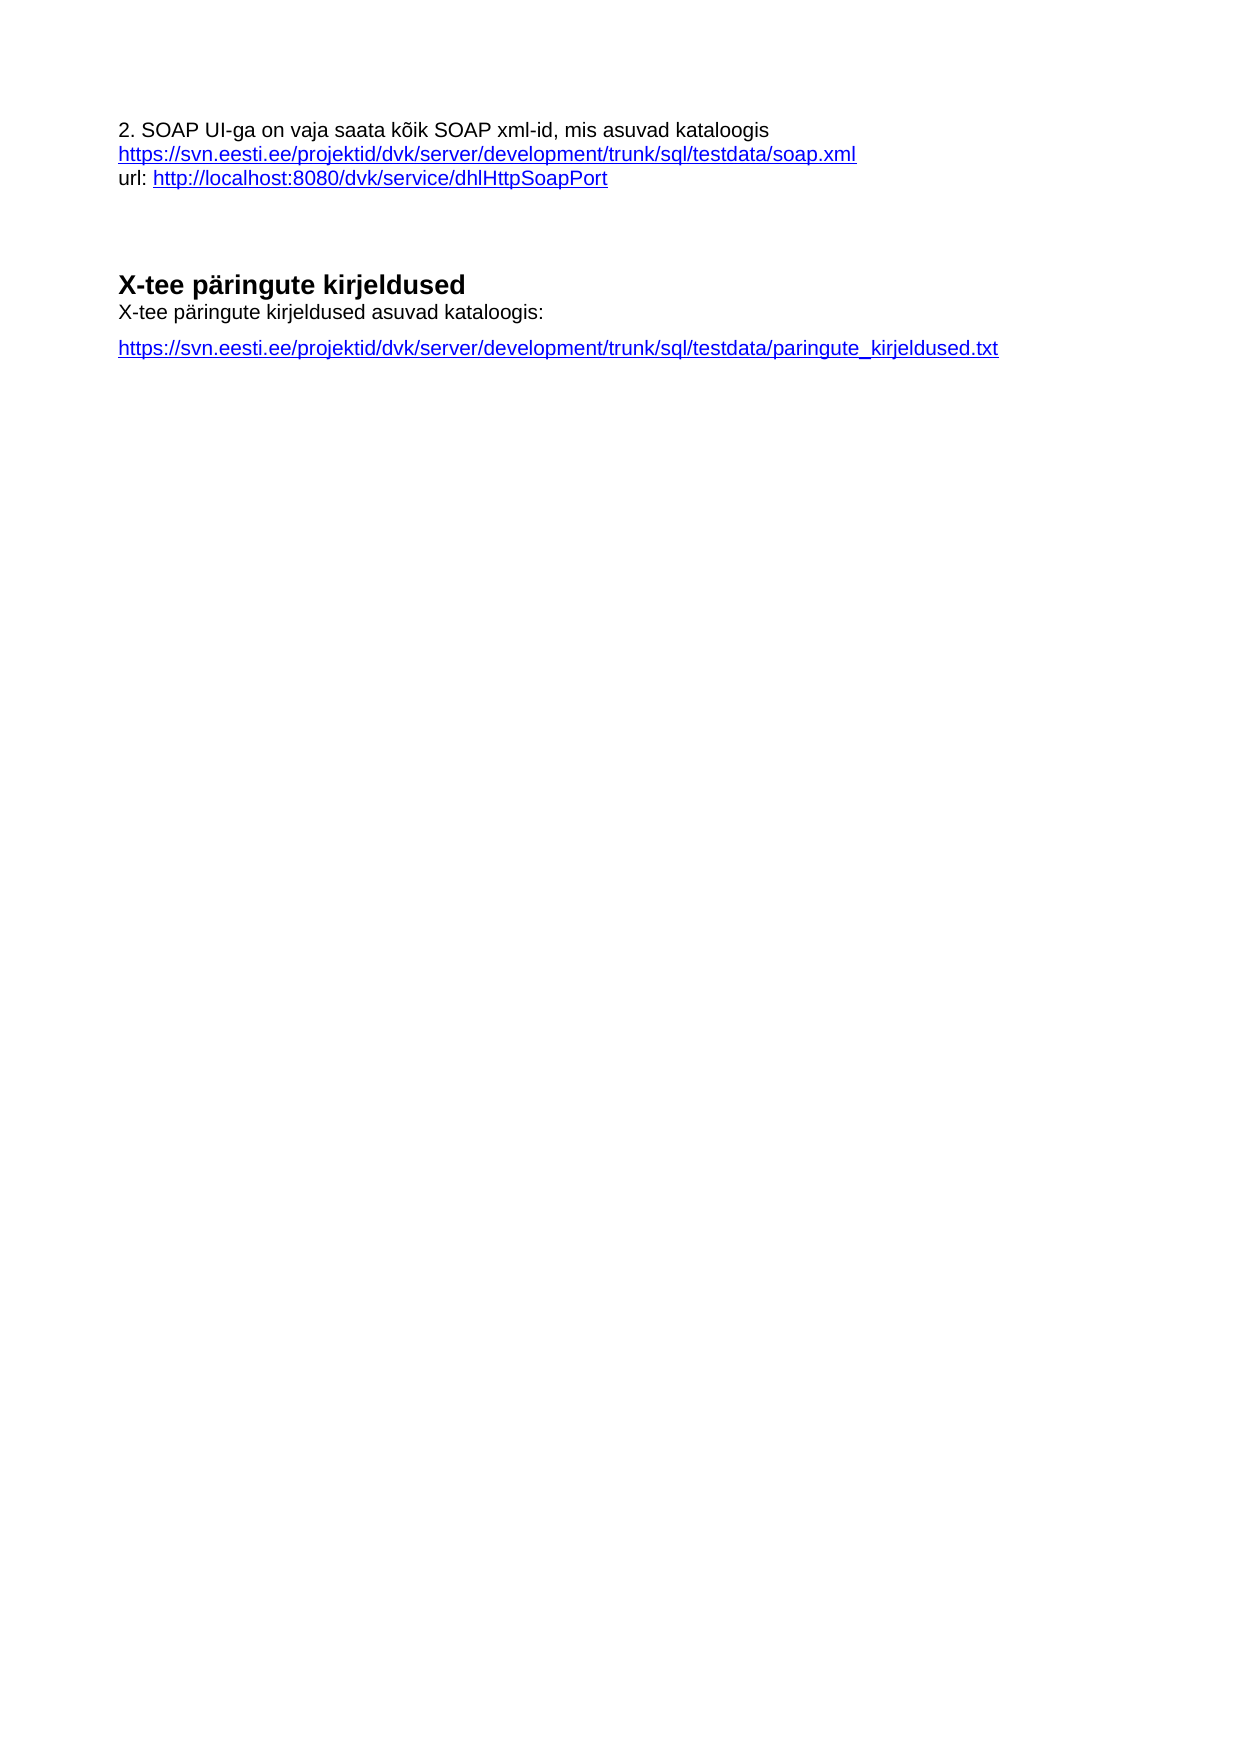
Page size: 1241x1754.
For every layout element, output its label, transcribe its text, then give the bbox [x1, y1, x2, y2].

text url: http://localhost:8080/dvk/service/dhlHttpSoapPort [118, 166, 1122, 190]
text https://svn.eesti.ee/projektid/dvk/server/development/trunk/sql/testdata/soap.xml [118, 142, 1122, 166]
text X-tee päringute kirjeldused [118, 269, 1122, 300]
text X-tee päringute kirjeldused asuvad kataloogis: https://svn.eesti.ee/projektid/dvk/server/development/trunk/sql/testdata/paringute_kirjeldused.txt [118, 300, 1122, 360]
text 2. SOAP UI-ga on vaja saata kõik SOAP xml-id, mis asuvad kataloogis [118, 118, 1122, 142]
